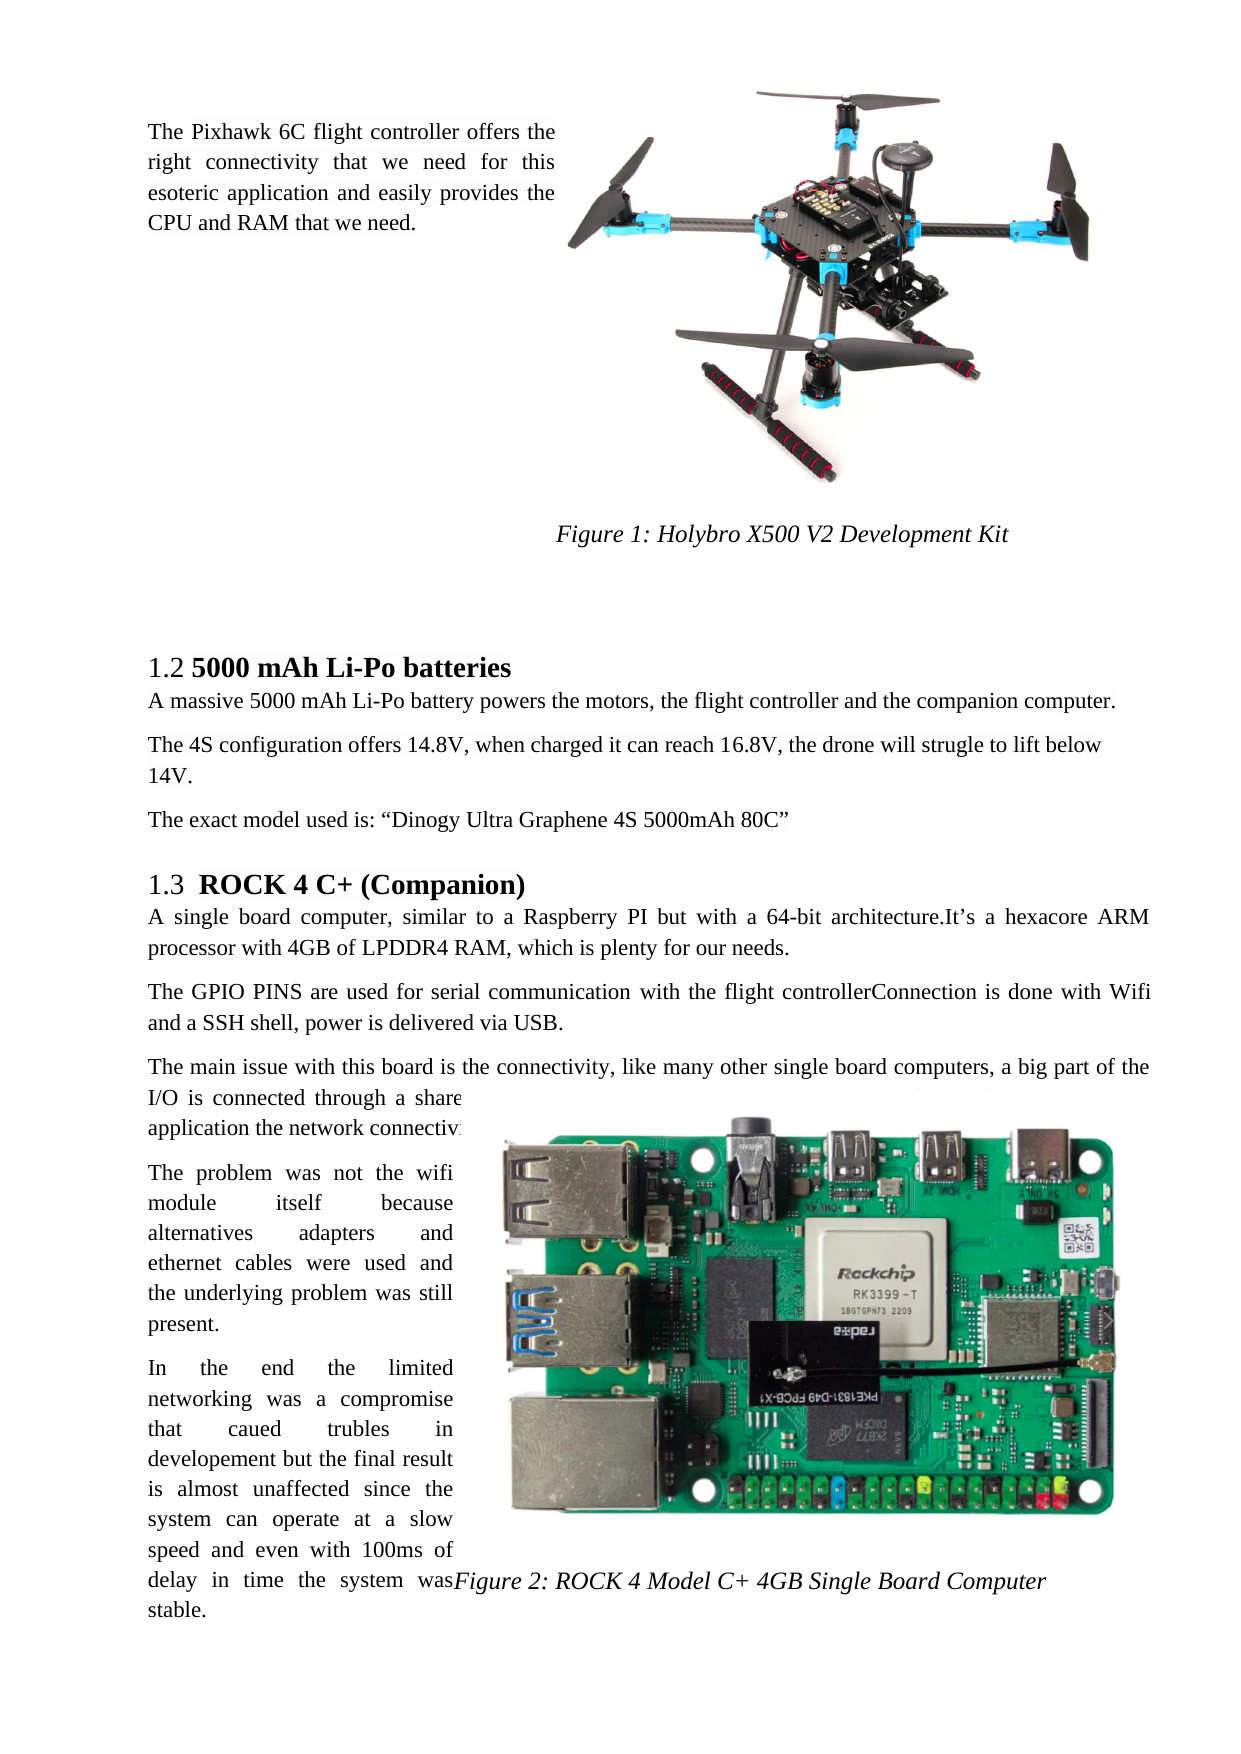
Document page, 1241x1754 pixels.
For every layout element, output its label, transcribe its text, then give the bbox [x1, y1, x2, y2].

list The 4S configuration offers 14.8V, when charged it can reach 16.8V, the drone will strugle to lift below 14V. [0, 732, 1152, 788]
list Figure 2: ROCK 4 Model C+ 4GB Single Board Computer [454, 1554, 1163, 1594]
subtitle 1.3 ROCK 4 C+ (Companion) [148, 867, 1152, 900]
list A single board computer, similar to a Raspberry PI but with a 64-bit architecture.It’s a hexacore ARM processor with 4GB of LPDDR4 RAM, which is plenty for our needs. [0, 903, 1152, 960]
list Figure 1: Holybro X500 V2 Development Kit [556, 507, 1102, 547]
list The main issue with this board is the connectivity, like many other single board computers, a big part of the I/O is connected through a shared bus and this lowers the overall throughput of data; for this particular application the network connectivity was consistently low with random spikes in latency. [0, 1053, 1152, 1140]
list The exact model used is: “Dinogy Ultra Graphene 4S 5000mAh 80C” [148, 807, 1152, 833]
list [454, 1594, 1163, 1629]
list The Pixhawk 6C flight controller offers the right connectivity that we need for this esoteric application and easily provides the CPU and RAM that we need. [91, 118, 555, 235]
list A massive 5000 mAh Li-Po battery powers the motors, the flight controller and the companion computer. [0, 687, 1152, 713]
picture [460, 1089, 1170, 1554]
list [1103, 118, 1152, 235]
list In the end the limited networking was a compromise that caued trubles in developement but the final result is almost unaffected since the system can operate at a slow speed and even with 100ms of delay in time the system was stable. [0, 1354, 454, 1622]
list The problem was not the wifi module itself because alternatives adapters and ethernet cables were used and the underlying problem was still present. [0, 1158, 460, 1336]
picture [555, 30, 1103, 507]
subtitle 1.2 5000 mAh Li-Po batteries [148, 650, 1152, 684]
list The GPIO PINS are used for serial communication with the flight controllerConnection is done with Wifi and a SSH shell, power is delivered via USB. [0, 978, 1152, 1035]
list [556, 547, 1102, 577]
